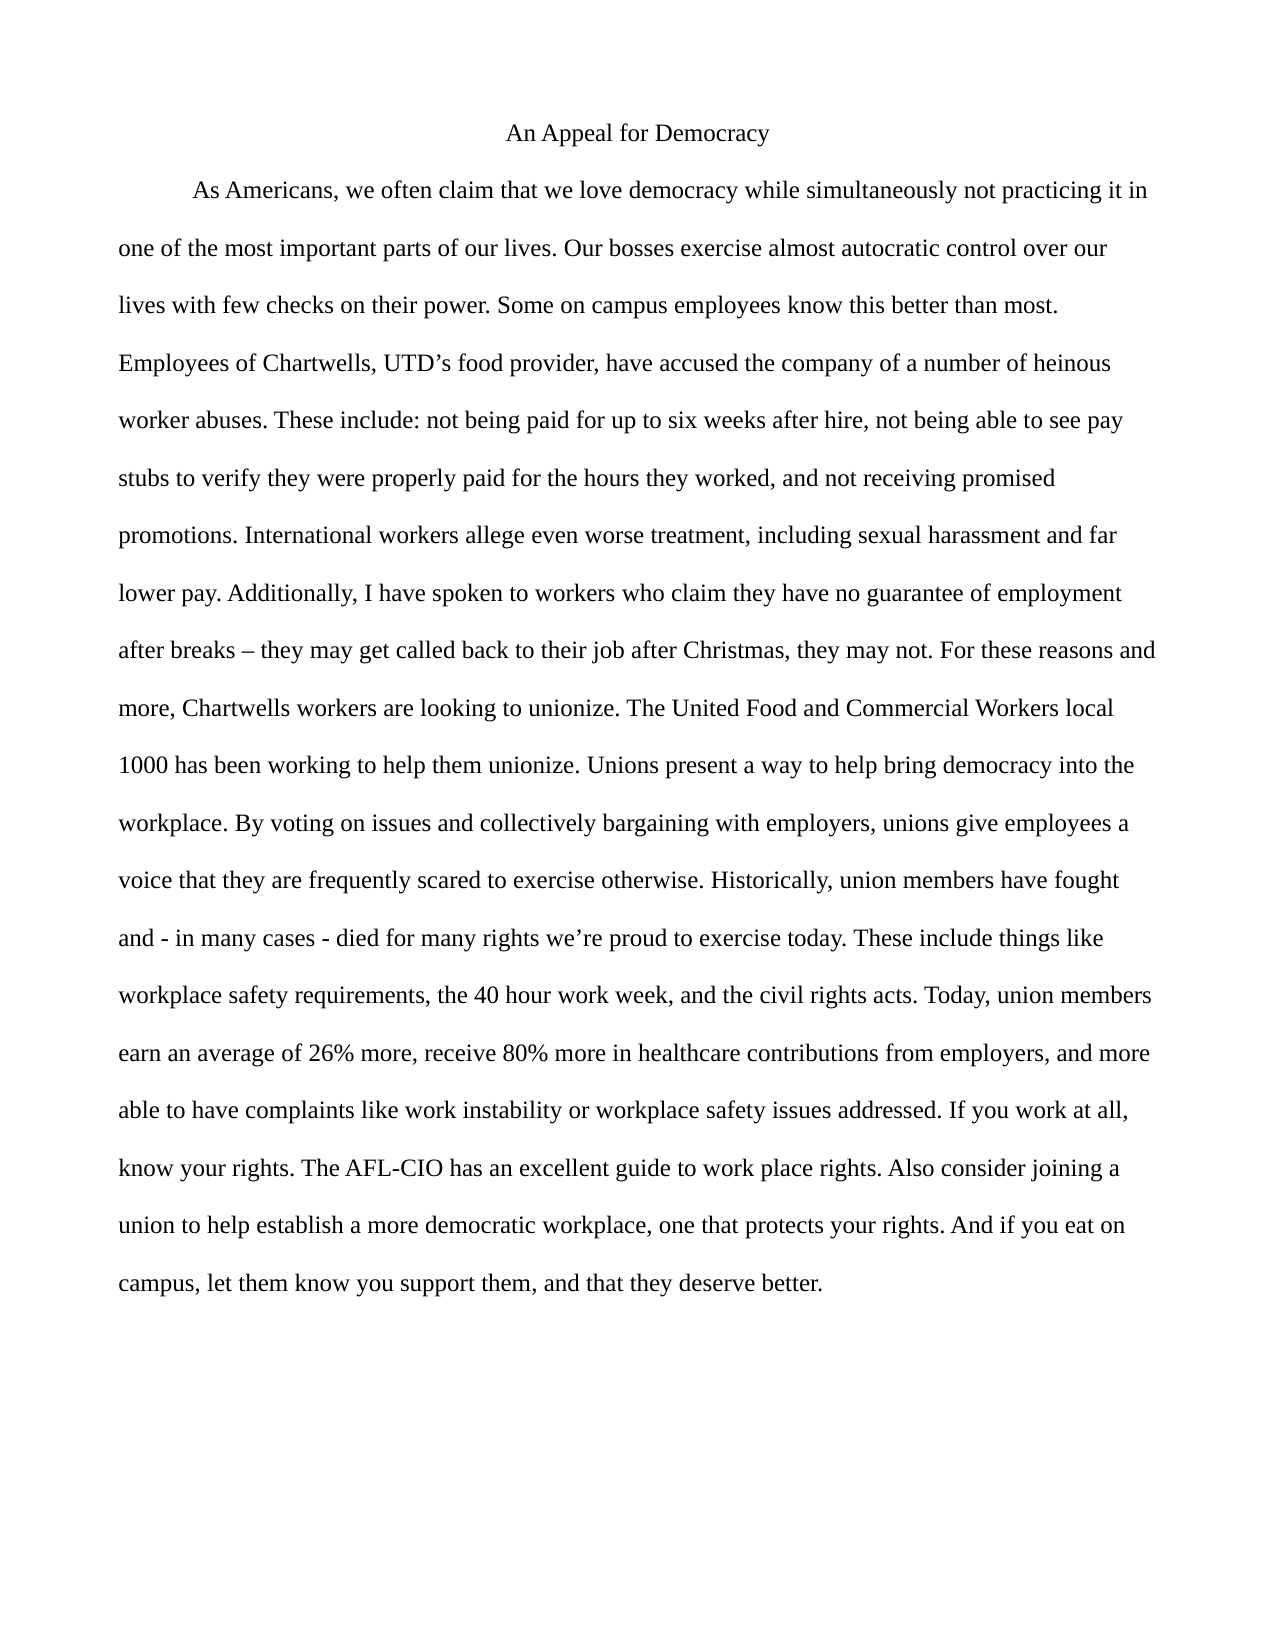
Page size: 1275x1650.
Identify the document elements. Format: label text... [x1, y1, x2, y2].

text As Americans, we often claim that we love democracy while simultaneously not practicing it in one of the most important parts of our lives. Our bosses exercise almost autocratic control over our lives with few checks on their power. Some on campus employees know this better than most. Employees of Chartwells, UTD’s food provider, have accused the company of a number of heinous worker abuses. These include: not being paid for up to six weeks after hire, not being able to see pay stubs to verify they were properly paid for the hours they worked, and not receiving promised promotions. International workers allege even worse treatment, including sexual harassment and far lower pay. Additionally, I have spoken to workers who claim they have no guarantee of employment after breaks – they may get called back to their job after Christmas, they may not. For these reasons and more, Chartwells workers are looking to unionize. The United Food and Commercial Workers local 1000 has been working to help them unionize. Unions present a way to help bring democracy into the workplace. By voting on issues and collectively bargaining with employers, unions give employees a voice that they are frequently scared to exercise otherwise. Historically, union members have fought and - in many cases - died for many rights we’re proud to exercise today. These include things like workplace safety requirements, the 40 hour work week, and the civil rights acts. Today, union members earn an average of 26% more, receive 80% more in healthcare contributions from employers, and more able to have complaints like work instability or workplace safety issues addressed. If you work at all, know your rights. The AFL-CIO has an excellent guide to work place rights. Also consider joining a union to help establish a more democratic workplace, one that protects your rights. And if you eat on campus, let them know you support them, and that they deserve better. [118, 176, 1157, 1297]
text An Appeal for Democracy [118, 118, 1157, 147]
